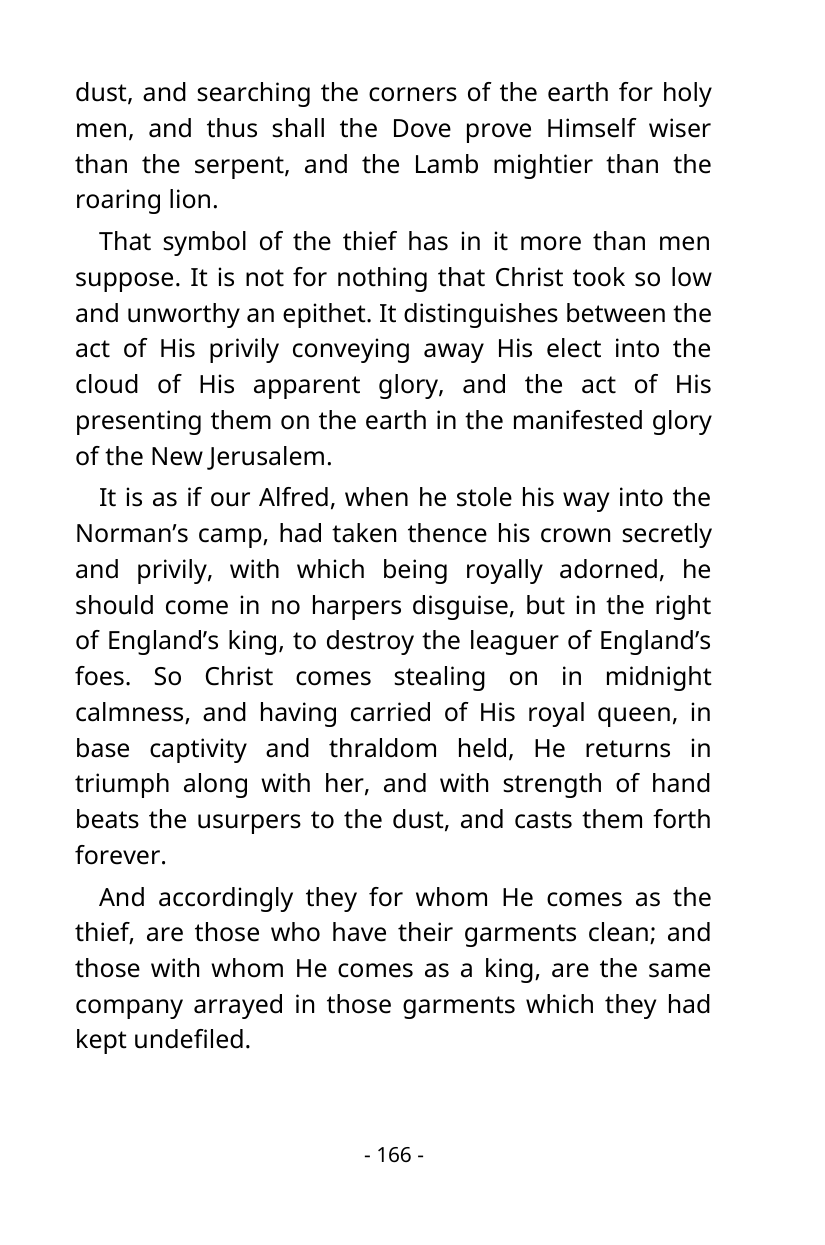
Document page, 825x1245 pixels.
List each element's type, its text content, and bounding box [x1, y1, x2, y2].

text That symbol of the thief has in it more than men suppose. It is not for nothing that Christ took so low and unworthy an epithet. It distinguishes between the act of His privily conveying away His elect into the cloud of His apparent glory, and the act of His presenting them on the earth in the manifested glory of the New Jerusalem. [75, 224, 712, 472]
text It is as if our Alfred, when he stole his way into the Norman’s camp, had taken thence his crown secretly and privily, with which being royally adorned, he should come in no harpers disguise, but in the right of England’s king, to destroy the leaguer of England’s foes. So Christ comes stealing on in midnight calmness, and having carried of His royal queen, in base captivity and thraldom held, He returns in triumph along with her, and with strength of hand beats the usurpers to the dust, and casts them forth forever. [75, 480, 712, 871]
text dust, and searching the corners of the earth for holy men, and thus shall the Dove prove Himself wiser than the serpent, and the Lamb mightier than the roaring lion. [75, 75, 712, 216]
text And accordingly they for whom He comes as the thief, are those who have their garments clean; and those with whom He comes as a king, are the same company arrayed in those garments which they had kept undefiled. [75, 879, 712, 1056]
